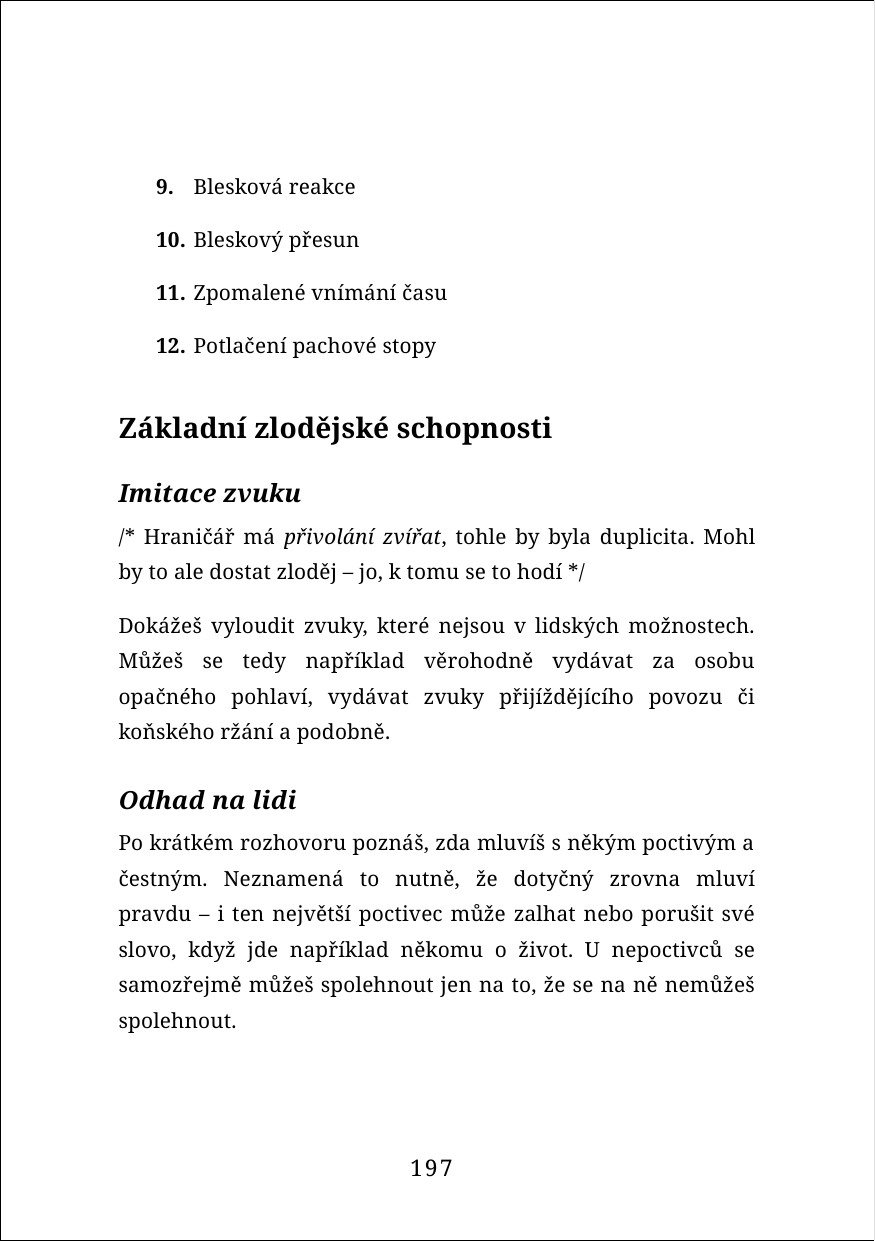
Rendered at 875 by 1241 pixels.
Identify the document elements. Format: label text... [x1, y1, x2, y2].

subtitle Základní zlodějské schopnosti [118, 408, 756, 447]
text /* Hraničář má přivolání zvířat, tohle by byla duplicita. Mohl by to ale dostat zloděj – jo, k tomu se to hodí */ [118, 522, 756, 586]
list Potlačení pachové stopy [156, 331, 756, 360]
subtitle Imitace zvuku [118, 476, 756, 510]
list Blesková reakce [156, 172, 756, 200]
text Dokážeš vyloudit zvuky, které nejsou v lidských možnostech. Můžeš se tedy například věrohodně vydávat za osobu opačného pohlaví, vydávat zvuky přijíždějícího povozu či koňského ržání a podobně. [118, 611, 756, 746]
list Bleskový přesun [156, 225, 756, 253]
list Zpomalené vnímání času [156, 278, 756, 307]
subtitle Odhad na lidi [118, 782, 756, 816]
text Po krátkém rozhovoru poznáš, zda mluvíš s někým poctivým a čestným. Neznamená to nutně, že dotyčný zrovna mluví pravdu – i ten největší poctivec může zalhat nebo porušit své slovo, když jde například někomu o život. U nepoctivců se samozřejmě můžeš spolehnout jen na to, že se na ně nemůžeš spolehnout. [118, 828, 756, 1034]
